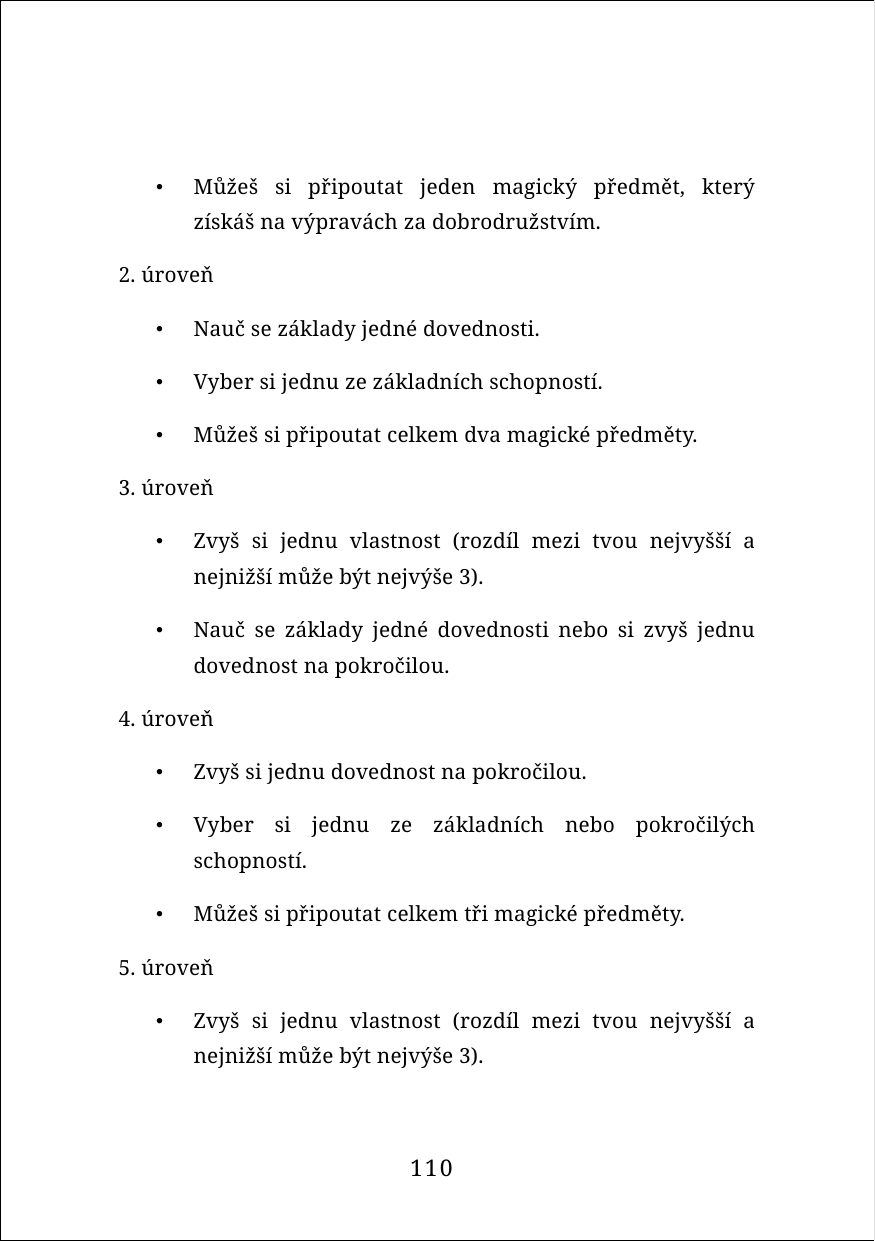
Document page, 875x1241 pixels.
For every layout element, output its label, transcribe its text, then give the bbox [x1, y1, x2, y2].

text 2. úroveň [118, 261, 756, 289]
list Vyber si jednu ze základních nebo pokročilých schopností. [156, 811, 756, 874]
list Zvyš si jednu vlastnost (rozdíl mezi tvou nejvyšší a nejnižší může být nejvýše 3). [156, 527, 756, 591]
list Můžeš si připoutat jeden magický předmět, který získáš na výpravách za dobrodružstvím. [156, 172, 756, 236]
text 3. úroveň [118, 473, 756, 502]
list Nauč se základy jedné dovednosti. [156, 314, 756, 342]
list Můžeš si připoutat celkem dva magické předměty. [156, 420, 756, 449]
text 5. úroveň [118, 953, 756, 981]
list Zvyš si jednu vlastnost (rozdíl mezi tvou nejvyšší a nejnižší může být nejvýše 3). [156, 1006, 756, 1070]
list Zvyš si jednu dovednost na pokročilou. [156, 757, 756, 786]
list Můžeš si připoutat celkem tři magické předměty. [156, 899, 756, 928]
text 4. úroveň [118, 704, 756, 733]
list Vyber si jednu ze základních schopností. [156, 367, 756, 395]
list Nauč se základy jedné dovednosti nebo si zvyš jednu dovednost na pokročilou. [156, 615, 756, 679]
